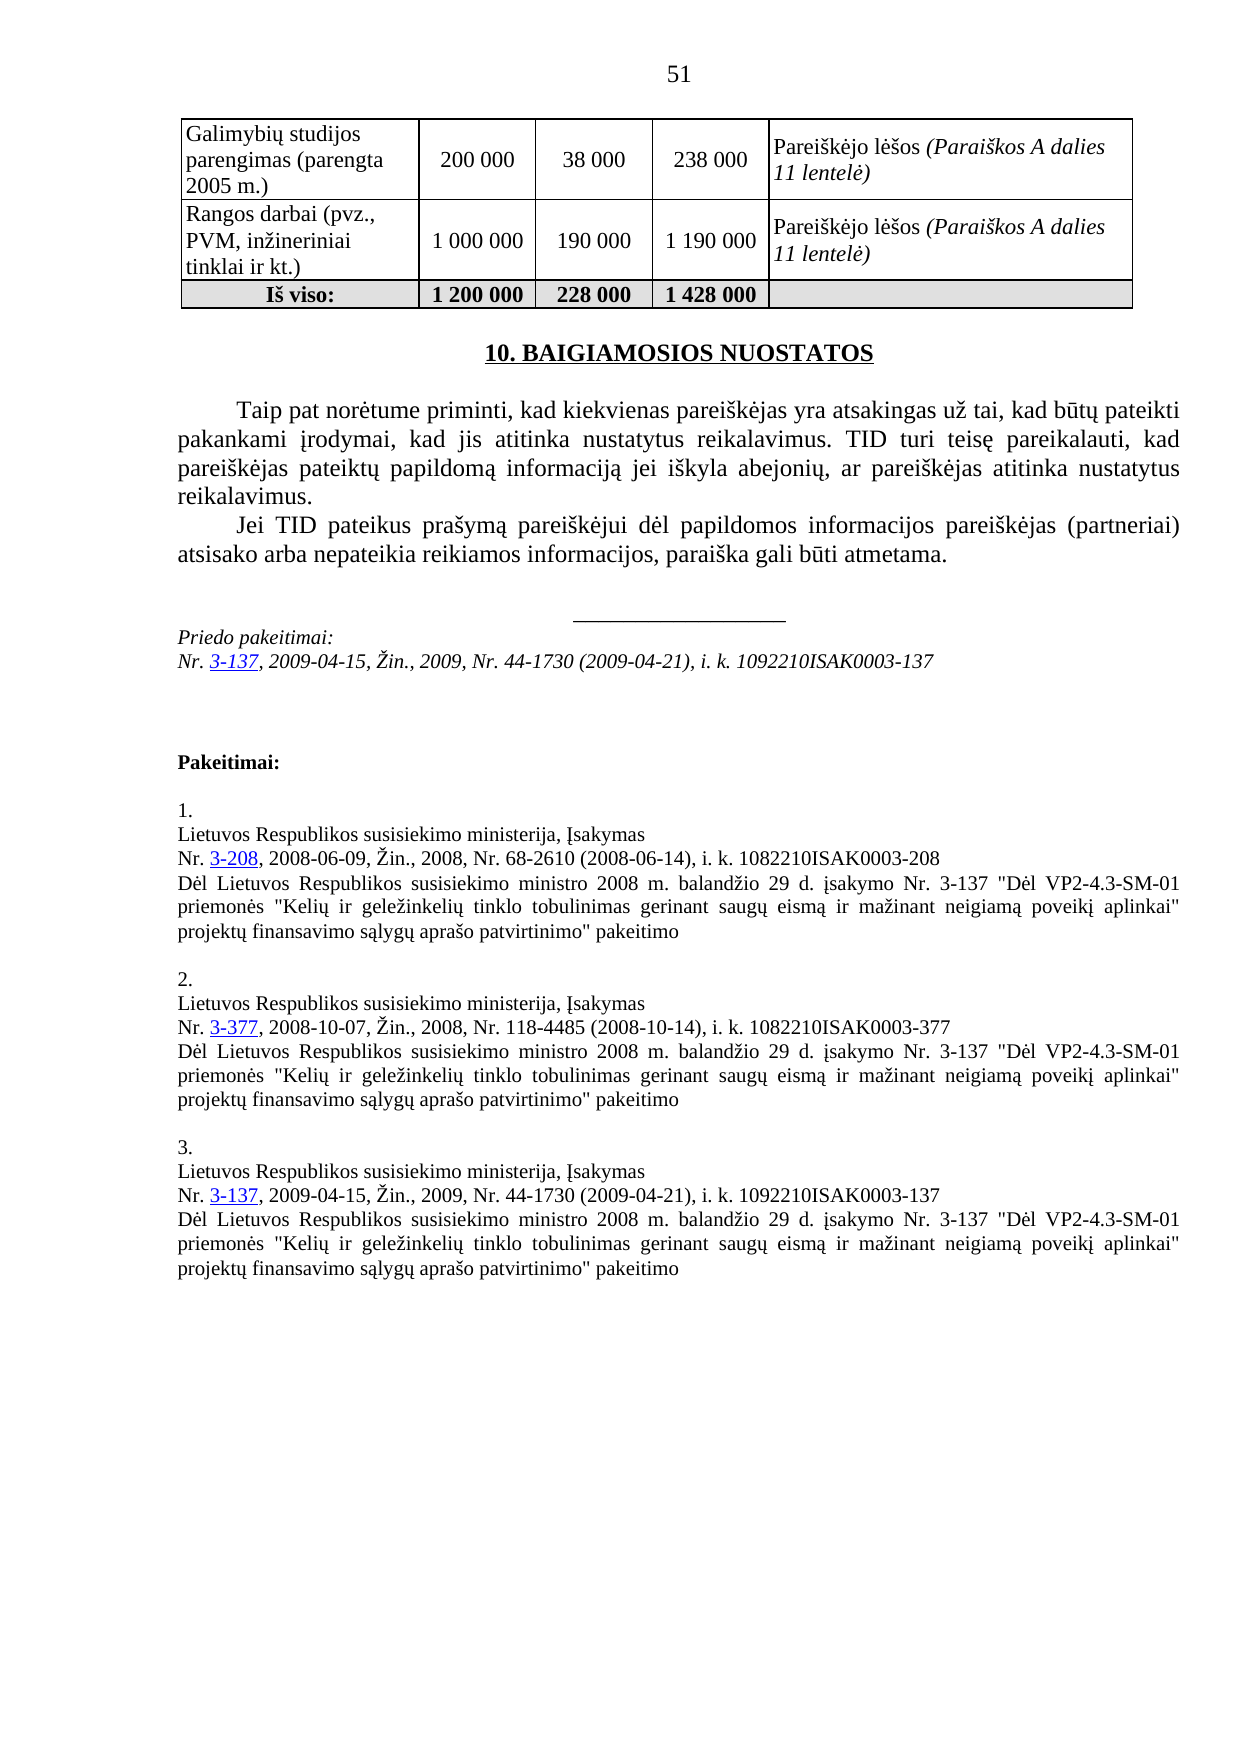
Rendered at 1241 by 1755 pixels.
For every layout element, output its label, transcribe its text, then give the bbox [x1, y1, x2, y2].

text Lietuvos Respublikos susisiekimo ministerija, Įsakymas [177, 822, 1181, 846]
text Dėl Lietuvos Respublikos susisiekimo ministro 2008 m. balandžio 29 d. įsakymo Nr. 3-137 "Dėl VP2-4.3-SM-01 priemonės "Kelių ir geležinkelių tinklo tobulinimas gerinant saugų eismą ir mažinant neigiamą poveikį aplinkai" projektų finansavimo sąlygų aprašo patvirtinimo" pakeitimo [177, 870, 1181, 943]
text Lietuvos Respublikos susisiekimo ministerija, Įsakymas [177, 1159, 1181, 1183]
text Nr. 3-377, 2008-10-07, Žin., 2008, Nr. 118-4485 (2008-10-14), i. k. 1082210ISAK0003-377 [177, 1015, 1181, 1039]
table_cell 200 000 [420, 120, 535, 199]
text 1. [177, 798, 1181, 822]
text Dėl Lietuvos Respublikos susisiekimo ministro 2008 m. balandžio 29 d. įsakymo Nr. 3-137 "Dėl VP2-4.3-SM-01 priemonės "Kelių ir geležinkelių tinklo tobulinimas gerinant saugų eismą ir mažinant neigiamą poveikį aplinkai" projektų finansavimo sąlygų aprašo patvirtinimo" pakeitimo [177, 1207, 1181, 1279]
table_cell 1 000 000 [420, 200, 535, 279]
table_cell 1 200 000 [420, 281, 535, 307]
table_cell Galimybių studijos parengimas (parengta 2005 m.) [182, 120, 418, 199]
table_cell 1 190 000 [653, 200, 768, 279]
table_cell 228 000 [536, 281, 652, 307]
text Priedo pakeitimai: [177, 625, 1181, 649]
table_cell 38 000 [536, 120, 652, 199]
table_cell Iš viso: [182, 281, 418, 307]
table_cell 1 428 000 [653, 281, 768, 307]
text 2. [177, 967, 1181, 991]
table_cell 190 000 [536, 200, 652, 279]
text Jei TID pateikus prašymą pareiškėjui dėl papildomos informacijos pareiškėjas (partneriai) atsisako arba nepateikia reikiamos informacijos, paraiška gali būti atmetama. [177, 510, 1181, 568]
table_cell 238 000 [653, 120, 768, 199]
text 3. [177, 1135, 1181, 1159]
text Lietuvos Respublikos susisiekimo ministerija, Įsakymas [177, 991, 1181, 1015]
table_cell Pareiškėjo lėšos (Paraiškos A dalies 11 lentelė) [770, 120, 1132, 199]
table_cell [770, 281, 1132, 307]
text Nr. 3-137, 2009-04-15, Žin., 2009, Nr. 44-1730 (2009-04-21), i. k. 1092210ISAK0003-137 [177, 1183, 1181, 1207]
table_cell Pareiškėjo lėšos (Paraiškos A dalies 11 lentelė) [770, 200, 1132, 279]
table_cell Rangos darbai (pvz., PVM, inžineriniai tinklai ir kt.) [182, 200, 418, 279]
text Nr. 3-208, 2008-06-09, Žin., 2008, Nr. 68-2610 (2008-06-14), i. k. 1082210ISAK0003-208 [177, 846, 1181, 870]
text Taip pat norėtume priminti, kad kiekvienas pareiškėjas yra atsakingas už tai, kad būtų pateikti pakankami įrodymai, kad jis atitinka nustatytus reikalavimus. TID turi teisę pareikalauti, kad pareiškėjas pateiktų papildomą informaciją jei iškyla abejonių, ar pareiškėjas atitinka nustatytus reikalavimus. [177, 395, 1181, 510]
text 10. BAIGIAMOSIOS NUOSTATOS [177, 338, 1181, 366]
text Nr. 3-137, 2009-04-15, Žin., 2009, Nr. 44-1730 (2009-04-21), i. k. 1092210ISAK0003-137 [177, 649, 1181, 673]
text Dėl Lietuvos Respublikos susisiekimo ministro 2008 m. balandžio 29 d. įsakymo Nr. 3-137 "Dėl VP2-4.3-SM-01 priemonės "Kelių ir geležinkelių tinklo tobulinimas gerinant saugų eismą ir mažinant neigiamą poveikį aplinkai" projektų finansavimo sąlygų aprašo patvirtinimo" pakeitimo [177, 1039, 1181, 1111]
text Pakeitimai: [177, 750, 1181, 774]
text _________________ [177, 596, 1181, 625]
